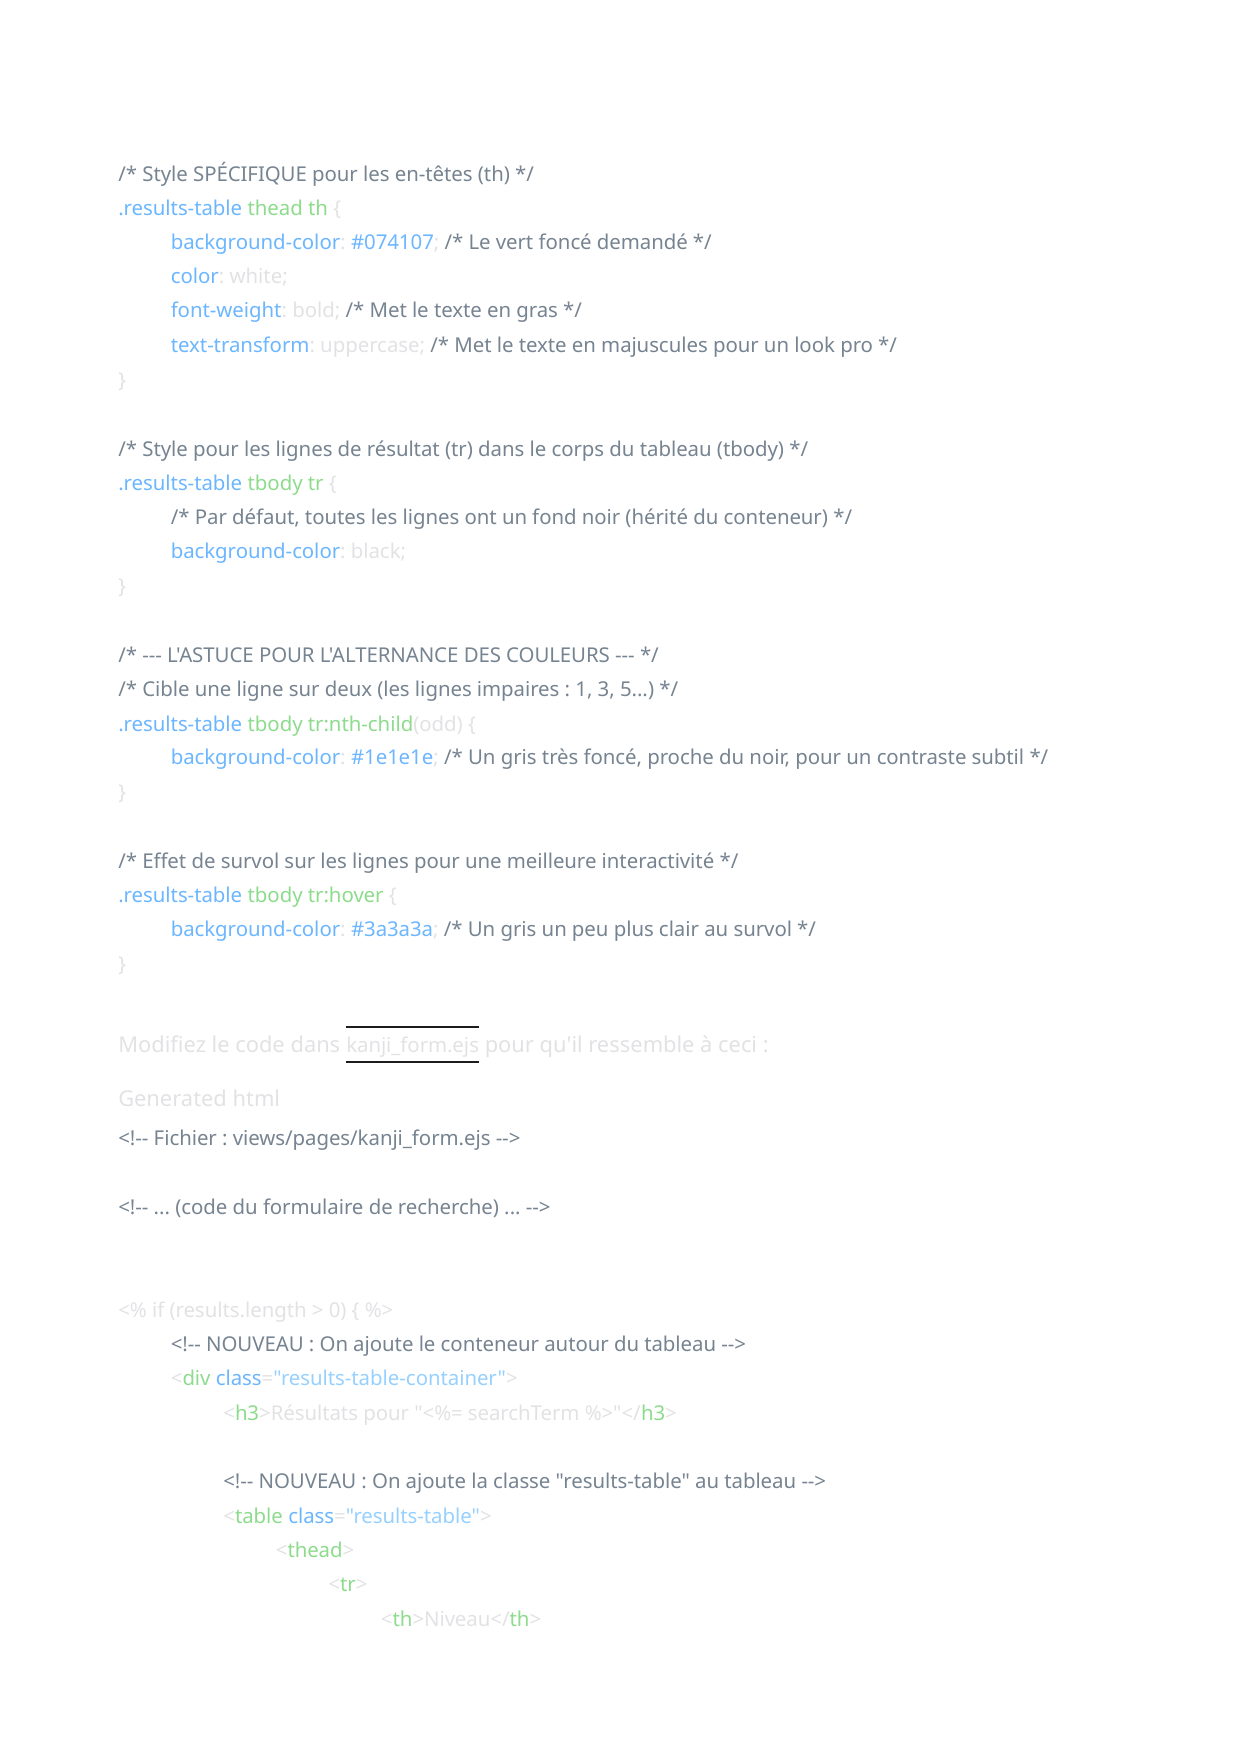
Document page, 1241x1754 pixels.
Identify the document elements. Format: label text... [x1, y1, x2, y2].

text Modifiez le code dans kanji_form.ejs pour qu'il ressemble à ceci : [118, 1026, 1122, 1063]
text } [118, 565, 1122, 599]
text Generated html [118, 1083, 1122, 1113]
text background-color: #074107; /* Le vert foncé demandé */ [118, 221, 1122, 256]
text /* Cible une ligne sur deux (les lignes impaires : 1, 3, 5...) */ [118, 668, 1122, 702]
text } [118, 771, 1122, 806]
text <div class="results-table-container"> [118, 1358, 1122, 1392]
text color: white; [118, 256, 1122, 290]
text <thead> [118, 1529, 1122, 1564]
text <!-- NOUVEAU : On ajoute la classe "results-table" au tableau --> [118, 1461, 1122, 1495]
text background-color: #1e1e1e; /* Un gris très foncé, proche du noir, pour un contraste subtil */ [118, 737, 1122, 771]
text <tr> [118, 1564, 1122, 1598]
text /* --- L'ASTUCE POUR L'ALTERNANCE DES COULEURS --- */ [118, 634, 1122, 668]
text <!-- NOUVEAU : On ajoute le conteneur autour du tableau --> [118, 1323, 1122, 1358]
text <h3>Résultats pour "<%= searchTerm %>"</h3> [118, 1392, 1122, 1426]
text .results-table tbody tr:hover { [118, 874, 1122, 909]
text .results-table tbody tr { [118, 462, 1122, 496]
text <!-- Fichier : views/pages/kanji_form.ejs --> [118, 1117, 1122, 1151]
text text-transform: uppercase; /* Met le texte en majuscules pour un look pro */ [118, 324, 1122, 359]
text } [118, 359, 1122, 393]
text <th>Niveau</th> [118, 1598, 1122, 1633]
text .results-table thead th { [118, 187, 1122, 221]
text .results-table tbody tr:nth-child(odd) { [118, 702, 1122, 737]
text <% if (results.length > 0) { %> [118, 1289, 1122, 1323]
text } [118, 943, 1122, 977]
text background-color: #3a3a3a; /* Un gris un peu plus clair au survol */ [118, 909, 1122, 943]
text /* Style SPÉCIFIQUE pour les en-têtes (th) */ [118, 152, 1122, 187]
text /* Par défaut, toutes les lignes ont un fond noir (hérité du conteneur) */ [118, 496, 1122, 531]
text font-weight: bold; /* Met le texte en gras */ [118, 290, 1122, 324]
text background-color: black; [118, 531, 1122, 565]
text <!-- ... (code du formulaire de recherche) ... --> [118, 1186, 1122, 1220]
text <table class="results-table"> [118, 1495, 1122, 1529]
text /* Style pour les lignes de résultat (tr) dans le corps du tableau (tbody) */ [118, 427, 1122, 462]
text /* Effet de survol sur les lignes pour une meilleure interactivité */ [118, 840, 1122, 874]
